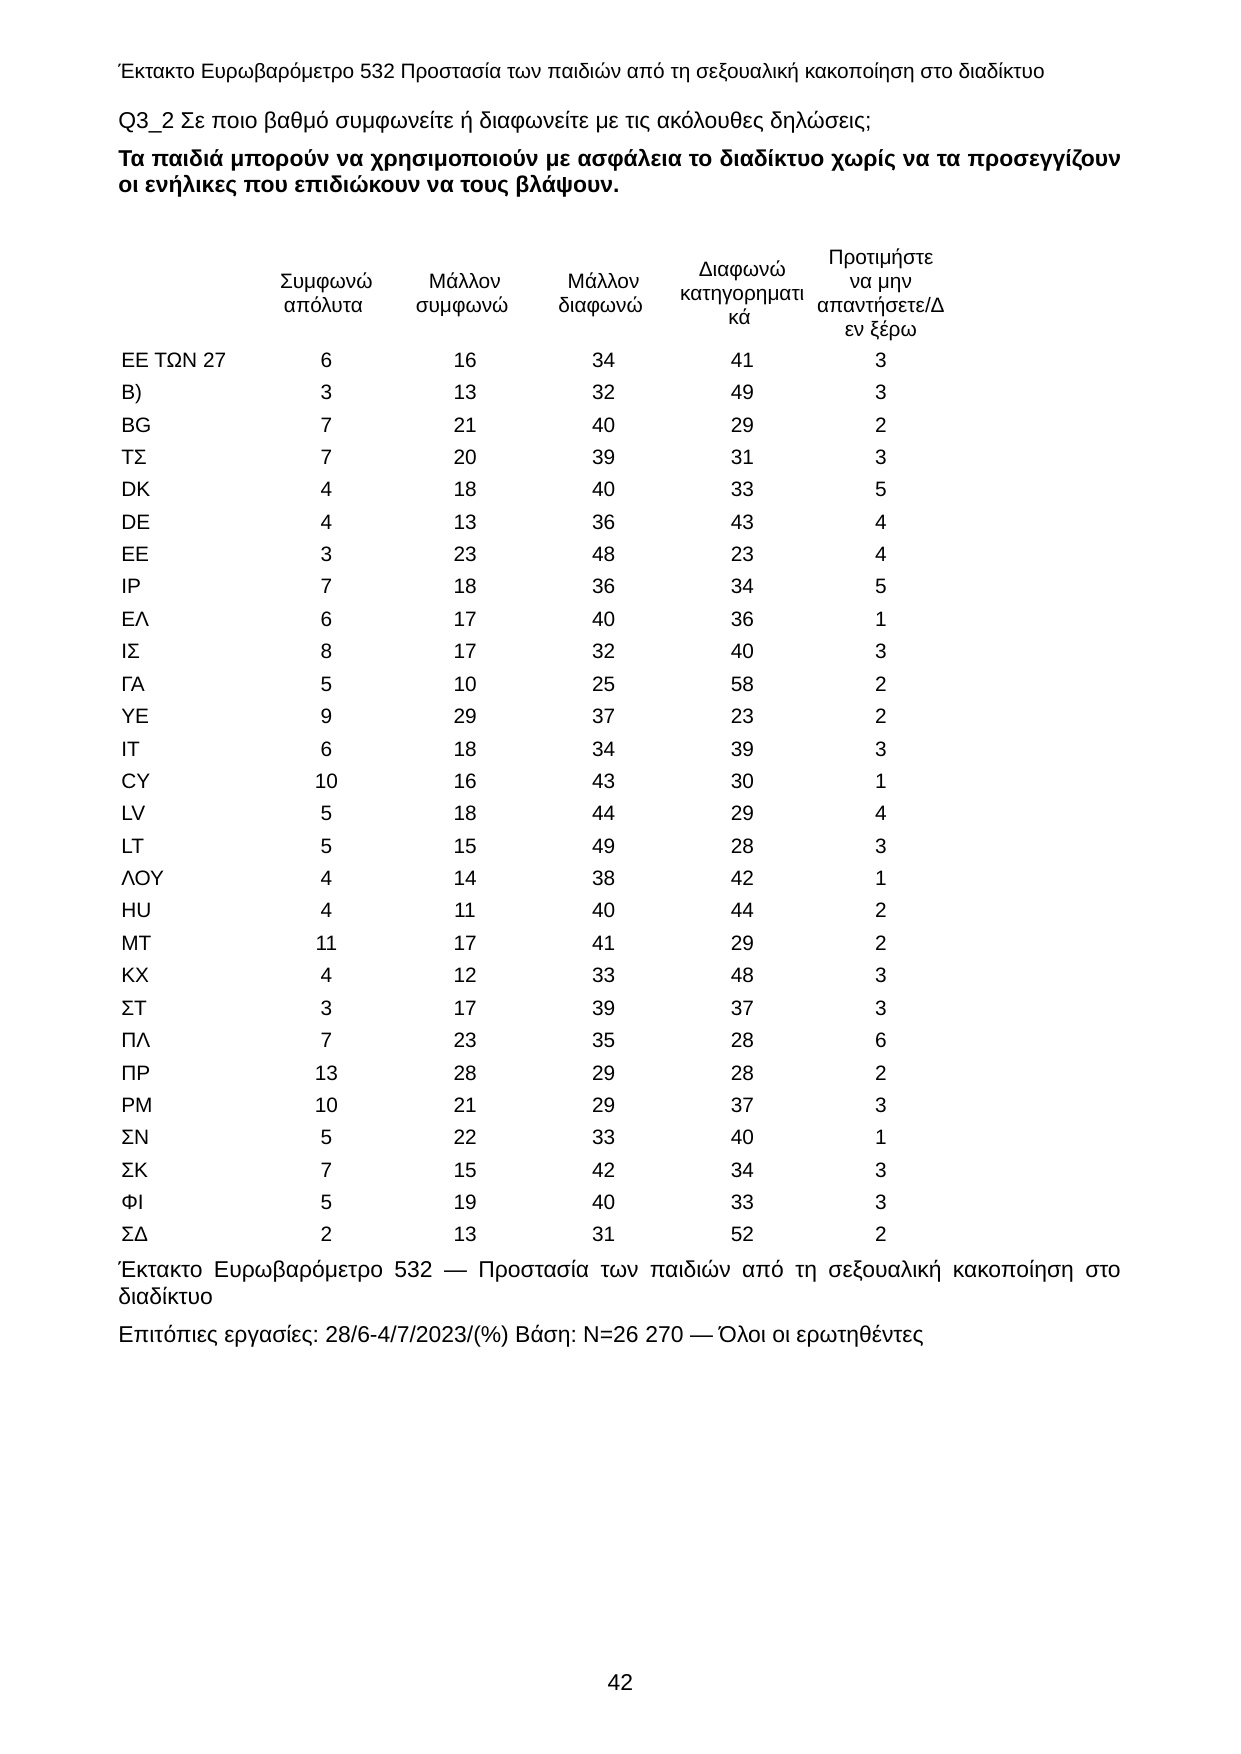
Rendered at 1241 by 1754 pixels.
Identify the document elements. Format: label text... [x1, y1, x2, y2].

table_cell 35 [534, 1024, 673, 1056]
table_cell 33 [534, 959, 673, 991]
table_cell 4 [811, 505, 950, 538]
table_cell DE [118, 505, 257, 538]
table_cell 5 [811, 570, 950, 603]
table_cell 1 [811, 603, 950, 635]
table_cell 17 [395, 635, 534, 667]
table_cell 14 [395, 862, 534, 894]
table_cell 29 [673, 927, 811, 959]
table_cell 2 [811, 927, 950, 959]
table_cell 20 [395, 441, 534, 473]
table_cell 16 [395, 765, 534, 797]
table_cell 5 [257, 1121, 395, 1153]
table_cell HU [118, 894, 257, 927]
table_cell 37 [534, 700, 673, 732]
table_cell 4 [257, 894, 395, 927]
text Επιτόπιες εργασίες: 28/6-4/7/2023/(%) Βάση: N=26 270 — Όλοι οι ερωτηθέντες [118, 1321, 1122, 1347]
table_cell ΙΡ [118, 570, 257, 603]
table_cell 15 [395, 1153, 534, 1186]
table_cell 36 [673, 603, 811, 635]
table_cell ΡΜ [118, 1089, 257, 1121]
table_cell 23 [673, 538, 811, 570]
table_cell 2 [257, 1218, 395, 1251]
table_cell 18 [395, 797, 534, 829]
table_cell 30 [673, 765, 811, 797]
table_cell 6 [811, 1024, 950, 1056]
table_cell CY [118, 765, 257, 797]
table_cell BG [118, 408, 257, 441]
table_cell 28 [395, 1056, 534, 1088]
table_cell ΠΡ [118, 1056, 257, 1088]
table_cell 40 [534, 1186, 673, 1218]
table_cell 10 [395, 668, 534, 700]
table_cell 3 [811, 376, 950, 408]
table_cell 4 [811, 797, 950, 829]
table_cell 58 [673, 668, 811, 700]
table_cell 3 [811, 1153, 950, 1186]
table_cell 29 [534, 1056, 673, 1088]
table_cell 42 [673, 862, 811, 894]
table_cell ΣΔ [118, 1218, 257, 1251]
table_cell ΙΣ [118, 635, 257, 667]
table_cell ΣΝ [118, 1121, 257, 1153]
table_cell 19 [395, 1186, 534, 1218]
table_cell 34 [534, 344, 673, 376]
table_cell 3 [811, 959, 950, 991]
table_cell 23 [673, 700, 811, 732]
table_cell 12 [395, 959, 534, 991]
table_cell 31 [673, 441, 811, 473]
table_cell IT [118, 732, 257, 764]
table_cell 18 [395, 732, 534, 764]
table_cell 42 [534, 1153, 673, 1186]
table_header Προτιμήστε να μην απαντήσετε/Δεν ξέρω [811, 242, 950, 343]
table_cell 25 [534, 668, 673, 700]
table_cell 40 [534, 603, 673, 635]
table_cell 5 [811, 473, 950, 505]
table_cell 5 [257, 797, 395, 829]
table_cell 5 [257, 1186, 395, 1218]
table_cell 8 [257, 635, 395, 667]
table_header Συμφωνώ απόλυτα [257, 242, 395, 343]
table_cell 40 [673, 635, 811, 667]
table_cell 40 [534, 894, 673, 927]
table_cell 28 [673, 1024, 811, 1056]
table_cell 3 [811, 991, 950, 1024]
table_cell ΣΚ [118, 1153, 257, 1186]
table_cell 11 [395, 894, 534, 927]
table_cell 6 [257, 344, 395, 376]
table_cell 3 [257, 991, 395, 1024]
table_cell 48 [673, 959, 811, 991]
table_cell 33 [673, 1186, 811, 1218]
table_cell 43 [534, 765, 673, 797]
table_cell 48 [534, 538, 673, 570]
table_cell 39 [534, 991, 673, 1024]
table_cell 2 [811, 894, 950, 927]
table_cell 3 [811, 635, 950, 667]
table_cell 33 [534, 1121, 673, 1153]
table_header Μάλλον διαφωνώ [534, 242, 673, 343]
table_cell 2 [811, 668, 950, 700]
table_cell ΛΟΥ [118, 862, 257, 894]
table_cell 4 [257, 473, 395, 505]
table_cell 5 [257, 668, 395, 700]
table_cell 36 [534, 570, 673, 603]
table_cell ΕΛ [118, 603, 257, 635]
table_cell 2 [811, 1218, 950, 1251]
table_cell ΥΕ [118, 700, 257, 732]
table_cell 32 [534, 635, 673, 667]
text Έκτακτο Ευρωβαρόμετρο 532 — Προστασία των παιδιών από τη σεξουαλική κακοποίηση στο διαδίκτυο [118, 1256, 1122, 1309]
table_cell 7 [257, 1153, 395, 1186]
table_cell 1 [811, 765, 950, 797]
text Q3_2 Σε ποιο βαθμό συμφωνείτε ή διαφωνείτε με τις ακόλουθες δηλώσεις; [118, 107, 1122, 133]
table_header [118, 242, 257, 343]
table_cell 43 [673, 505, 811, 538]
table_cell 34 [673, 1153, 811, 1186]
table_cell ΦΙ [118, 1186, 257, 1218]
table_cell 2 [811, 700, 950, 732]
text Τα παιδιά μπορούν να χρησιμοποιούν με ασφάλεια το διαδίκτυο χωρίς να τα προσεγγίζουν οι ενήλικες που επιδιώκουν να τους βλάψουν. [118, 145, 1122, 198]
table_cell 52 [673, 1218, 811, 1251]
table_cell 49 [673, 376, 811, 408]
table_cell 13 [395, 376, 534, 408]
table_cell 40 [534, 408, 673, 441]
table_cell 1 [811, 1121, 950, 1153]
table_cell 41 [534, 927, 673, 959]
table_cell 10 [257, 765, 395, 797]
table_cell 34 [534, 732, 673, 764]
table_cell 29 [673, 408, 811, 441]
table_cell 3 [257, 376, 395, 408]
table_cell ΤΣ [118, 441, 257, 473]
table_cell ΣΤ [118, 991, 257, 1024]
table_cell 21 [395, 408, 534, 441]
table_cell 40 [534, 473, 673, 505]
table_cell 23 [395, 1024, 534, 1056]
table_cell DK [118, 473, 257, 505]
table_cell 4 [257, 505, 395, 538]
table_cell ΕΕ [118, 538, 257, 570]
table_cell 11 [257, 927, 395, 959]
table_cell 34 [673, 570, 811, 603]
table_cell 22 [395, 1121, 534, 1153]
table_cell 18 [395, 570, 534, 603]
table_cell ΜΤ [118, 927, 257, 959]
table_cell LT [118, 829, 257, 862]
table_cell 39 [534, 441, 673, 473]
table_cell 49 [534, 829, 673, 862]
table_cell 17 [395, 991, 534, 1024]
table_cell 15 [395, 829, 534, 862]
table_cell 29 [395, 700, 534, 732]
table_cell 17 [395, 927, 534, 959]
table_cell 7 [257, 1024, 395, 1056]
table_header Διαφωνώ κατηγορηματικά [673, 242, 811, 343]
table_cell ΠΛ [118, 1024, 257, 1056]
table_cell 4 [811, 538, 950, 570]
table_cell 4 [257, 862, 395, 894]
table_cell 23 [395, 538, 534, 570]
table_cell 7 [257, 408, 395, 441]
table_cell Β) [118, 376, 257, 408]
table_cell 40 [673, 1121, 811, 1153]
table_cell 3 [811, 1186, 950, 1218]
table_cell 6 [257, 732, 395, 764]
table_cell 18 [395, 473, 534, 505]
table_cell 41 [673, 344, 811, 376]
table_header Μάλλον συμφωνώ [395, 242, 534, 343]
table_cell 29 [534, 1089, 673, 1121]
table_cell 13 [395, 505, 534, 538]
table_cell 2 [811, 1056, 950, 1088]
table_cell 7 [257, 570, 395, 603]
table_cell 2 [811, 408, 950, 441]
table_cell 38 [534, 862, 673, 894]
table_cell 9 [257, 700, 395, 732]
table_cell 3 [811, 441, 950, 473]
table_cell 44 [673, 894, 811, 927]
table_cell 16 [395, 344, 534, 376]
table_cell ΓΑ [118, 668, 257, 700]
table_cell 37 [673, 991, 811, 1024]
table_cell 3 [811, 829, 950, 862]
table_cell 6 [257, 603, 395, 635]
table_cell 36 [534, 505, 673, 538]
table_cell 1 [811, 862, 950, 894]
table_cell 3 [811, 344, 950, 376]
table_cell 3 [811, 732, 950, 764]
table_cell 29 [673, 797, 811, 829]
table_cell 37 [673, 1089, 811, 1121]
table_cell 32 [534, 376, 673, 408]
table_cell 33 [673, 473, 811, 505]
table_cell 10 [257, 1089, 395, 1121]
table_cell 7 [257, 441, 395, 473]
table_cell 4 [257, 959, 395, 991]
table_cell 28 [673, 829, 811, 862]
table_cell ΕΕ ΤΩΝ 27 [118, 344, 257, 376]
table_cell 21 [395, 1089, 534, 1121]
table_cell 28 [673, 1056, 811, 1088]
table_cell ΚΧ [118, 959, 257, 991]
table_cell 13 [395, 1218, 534, 1251]
table_cell 3 [811, 1089, 950, 1121]
table_cell 39 [673, 732, 811, 764]
table_cell 5 [257, 829, 395, 862]
table_cell 13 [257, 1056, 395, 1088]
table_cell LV [118, 797, 257, 829]
table_cell 31 [534, 1218, 673, 1251]
table_cell 3 [257, 538, 395, 570]
table_cell 44 [534, 797, 673, 829]
table_cell 17 [395, 603, 534, 635]
